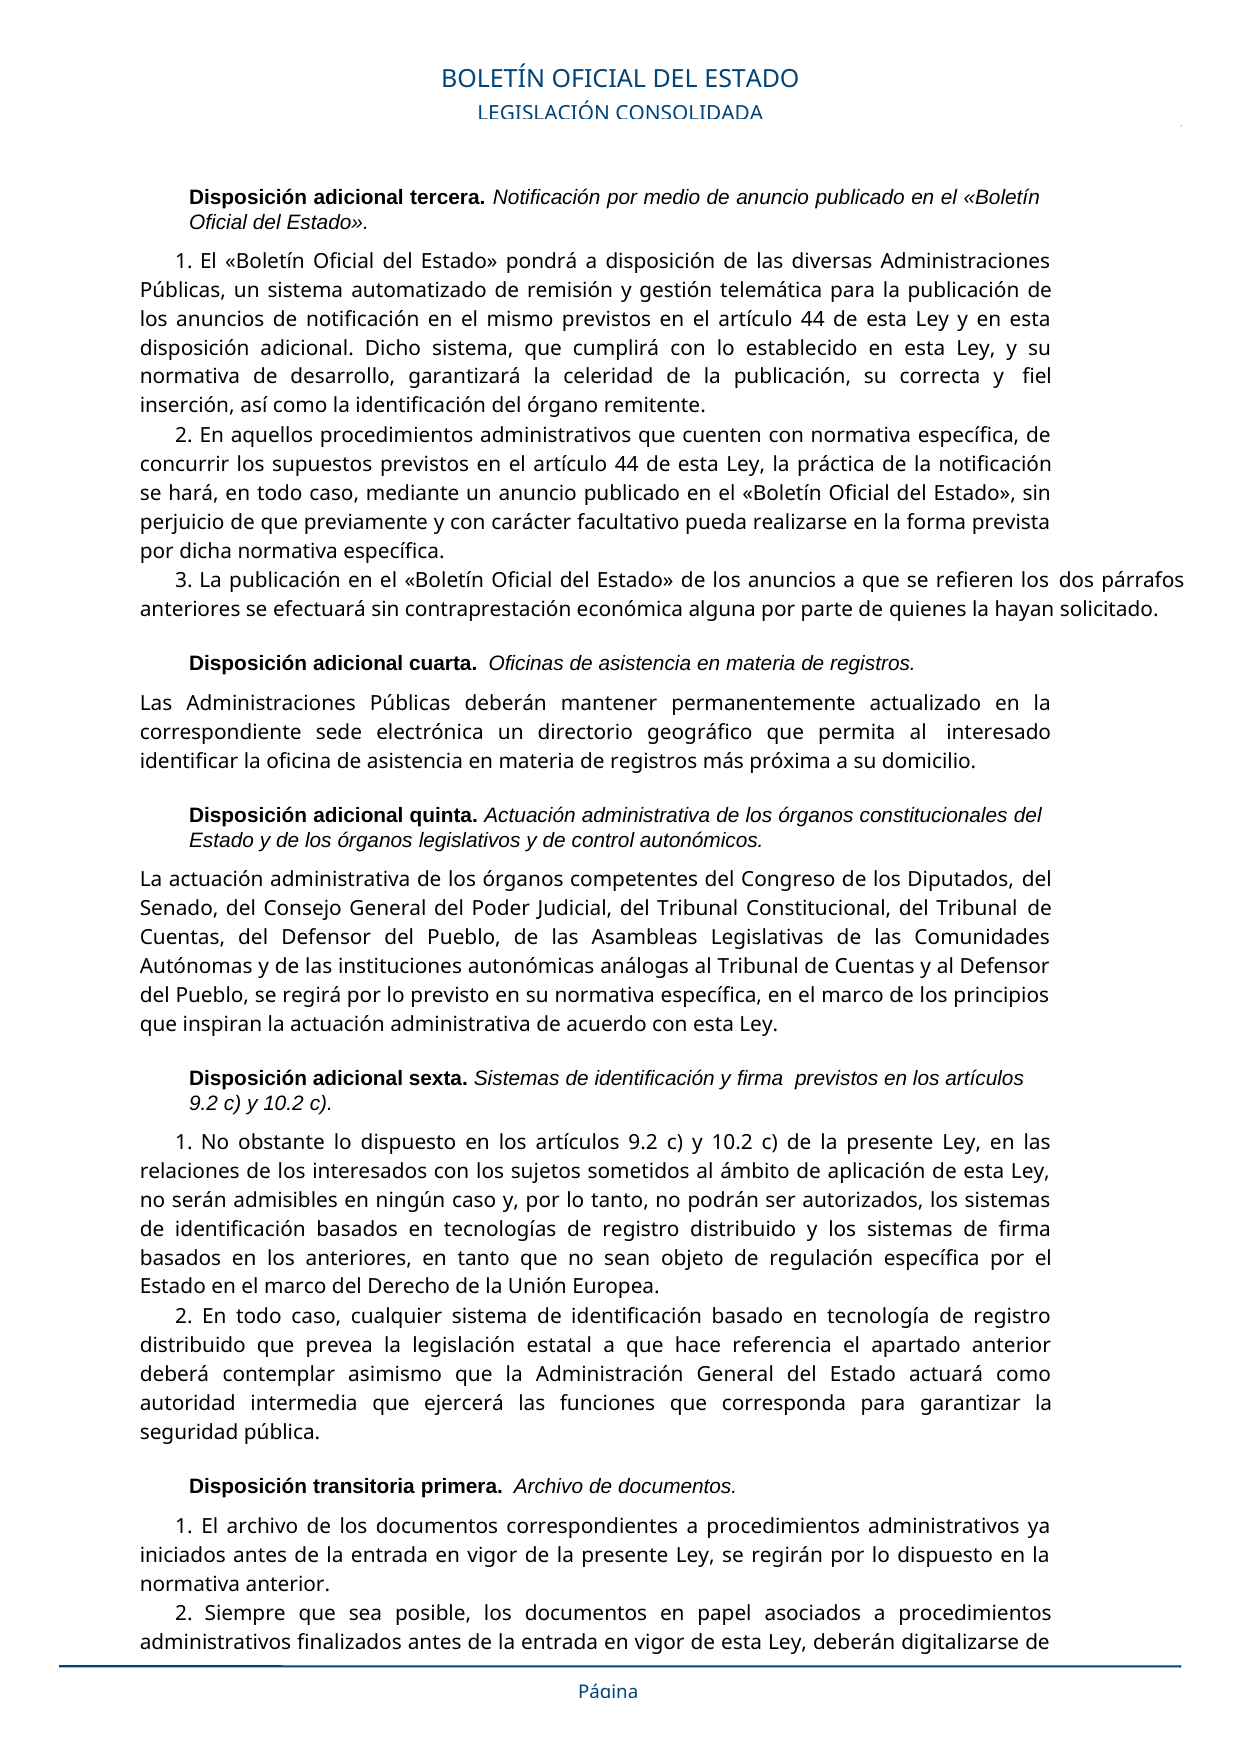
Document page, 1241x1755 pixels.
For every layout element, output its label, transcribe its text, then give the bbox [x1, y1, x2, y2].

text Disposición transitoria primera. Archivo de documentos. [189, 1474, 1184, 1498]
list En todo caso, cualquier sistema de identificación basado en tecnología de registro distribuido que prevea la legislación estatal a que hace referencia el apartado anterior deberá contemplar asimismo que la Administración General del Estado actuará como autoridad intermedia que ejercerá las funciones que corresponda para garantizar la seguridad pública. [139, 1301, 1052, 1445]
text Disposición adicional sexta. Sistemas de identificación y firma previstos en los artículos 9.2 c) y 10.2 c). [189, 1066, 1052, 1114]
list La publicación en el «Boletín Oficial del Estado» de los anuncios a que se refieren los dos párrafos anteriores se efectuará sin contraprestación económica alguna por parte de quienes la hayan solicitado. [139, 565, 1184, 623]
list En aquellos procedimientos administrativos que cuenten con normativa específica, de concurrir los supuestos previstos en el artículo 44 de esta Ley, la práctica de la notificación se hará, en todo caso, mediante un anuncio publicado en el «Boletín Oficial del Estado», sin perjuicio de que previamente y con carácter facultativo pueda realizarse en la forma prevista por dicha normativa específica. [139, 420, 1052, 564]
list No obstante lo dispuesto en los artículos 9.2 c) y 10.2 c) de la presente Ley, en las relaciones de los interesados con los sujetos sometidos al ámbito de aplicación de esta Ley, no serán admisibles en ningún caso y, por lo tanto, no podrán ser autorizados, los sistemas de identificación basados en tecnologías de registro distribuido y los sistemas de firma basados en los anteriores, en tanto que no sean objeto de regulación específica por el Estado en el marco del Derecho de la Unión Europea. [139, 1127, 1052, 1300]
list El archivo de los documentos correspondientes a procedimientos administrativos ya iniciados antes de la entrada en vigor de la presente Ley, se regirán por lo dispuesto en la normativa anterior. [139, 1511, 1052, 1598]
list El «Boletín Oficial del Estado» pondrá a disposición de las diversas Administraciones Públicas, un sistema automatizado de remisión y gestión telemática para la publicación de los anuncios de notificación en el mismo previstos en el artículo 44 de esta Ley y en esta disposición adicional. Dicho sistema, que cumplirá con lo establecido en esta Ley, y su normativa de desarrollo, garantizará la celeridad de la publicación, su correcta y fiel inserción, así como la identificación del órgano remitente. [139, 246, 1052, 419]
text Disposición adicional tercera. Notificación por medio de anuncio publicado en el «Boletín Oficial del Estado». [189, 185, 1052, 233]
text Disposición adicional cuarta. Oficinas de asistencia en materia de registros. [189, 651, 1184, 675]
text Las Administraciones Públicas deberán mantener permanentemente actualizado en la correspondiente sede electrónica un directorio geográfico que permita al interesado identificar la oficina de asistencia en materia de registros más próxima a su domicilio. [139, 688, 1052, 774]
text Disposición adicional quinta. Actuación administrativa de los órganos constitucionales del Estado y de los órganos legislativos y de control autonómicos. [189, 803, 1052, 851]
text La actuación administrativa de los órganos competentes del Congreso de los Diputados, del Senado, del Consejo General del Poder Judicial, del Tribunal Constitucional, del Tribunal de Cuentas, del Defensor del Pueblo, de las Asambleas Legislativas de las Comunidades Autónomas y de las instituciones autonómicas análogas al Tribunal de Cuentas y al Defensor del Pueblo, se regirá por lo previsto en su normativa específica, en el marco de los principios que inspiran la actuación administrativa de acuerdo con esta Ley. [139, 864, 1052, 1037]
list Siempre que sea posible, los documentos en papel asociados a procedimientos administrativos finalizados antes de la entrada en vigor de esta Ley, deberán digitalizarse de [139, 1598, 1052, 1656]
